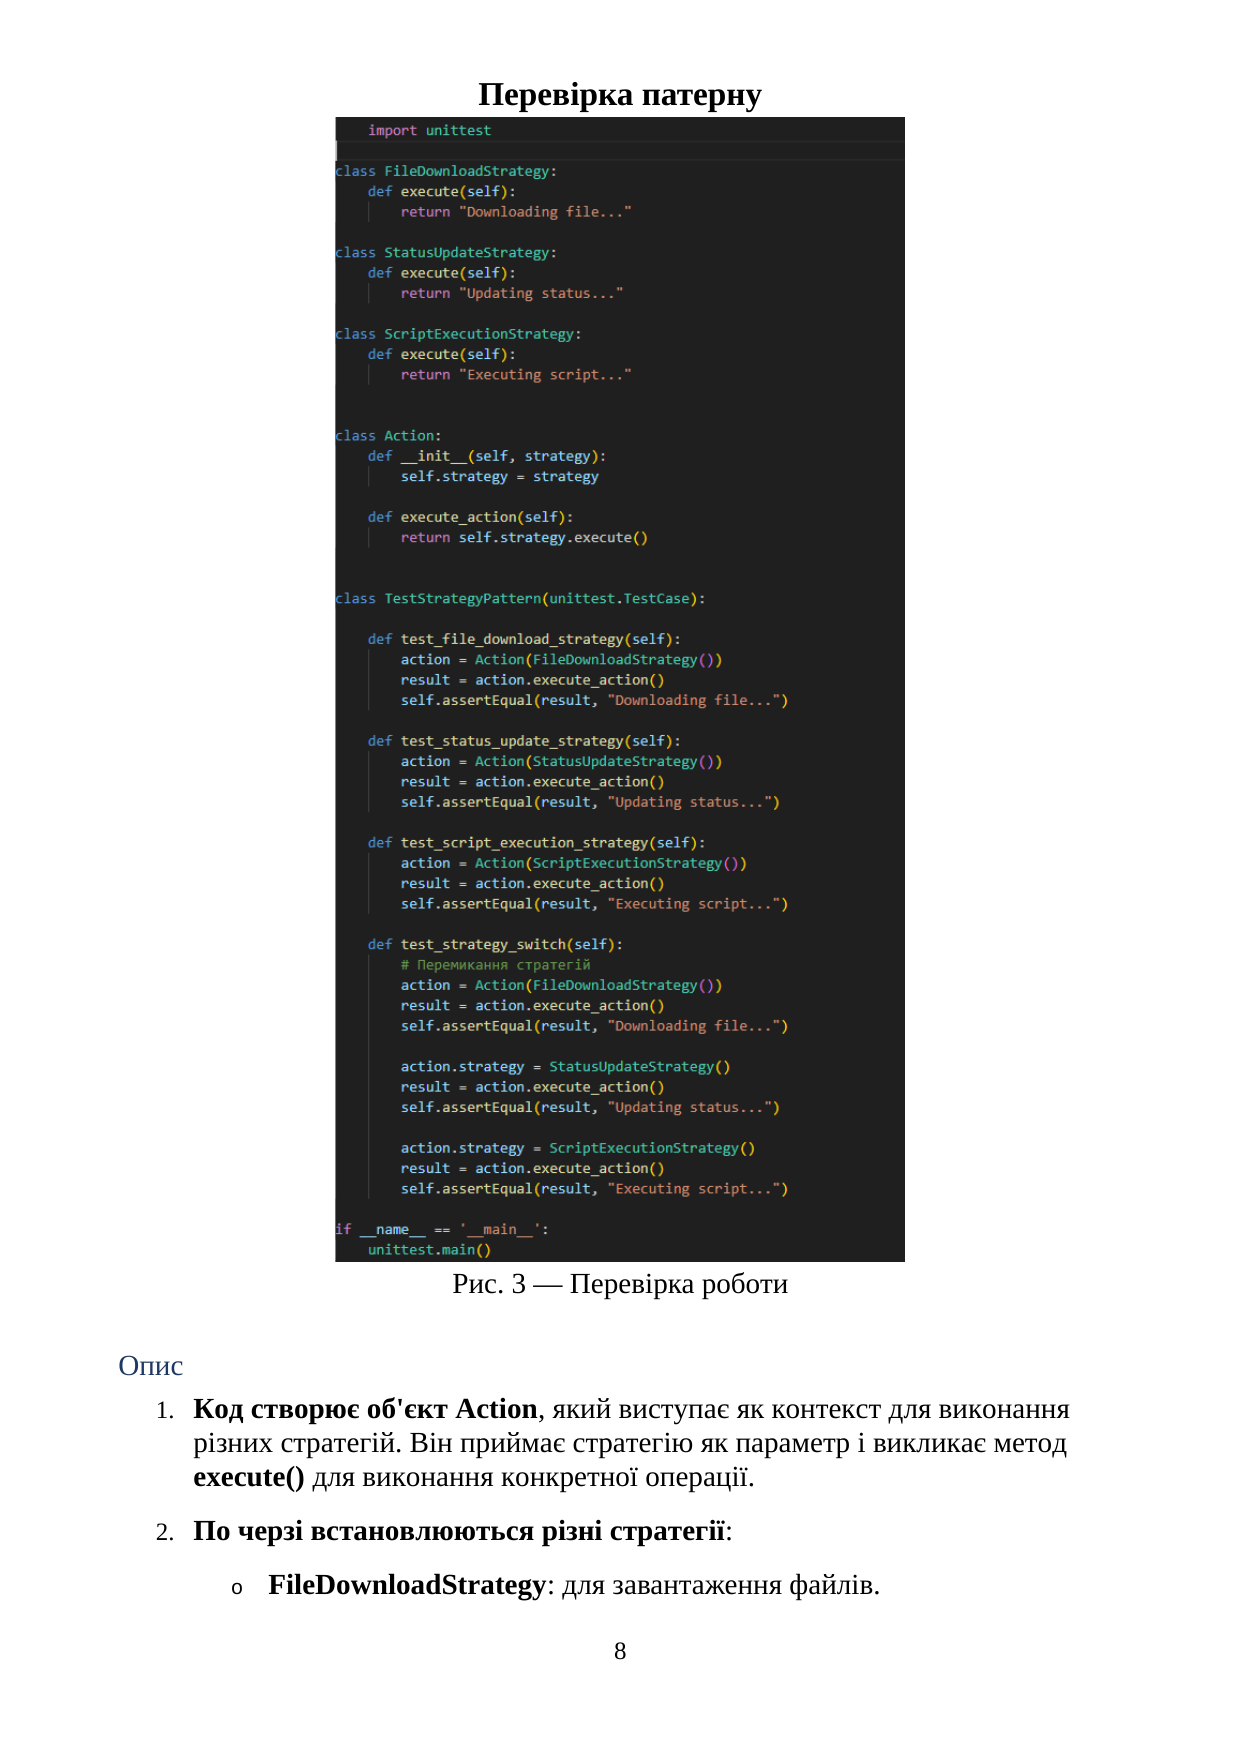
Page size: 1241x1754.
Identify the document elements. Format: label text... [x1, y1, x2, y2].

subtitle Перевірка патерну [118, 74, 1122, 112]
list По черзі встановлюються різні стратегії: [156, 1513, 1122, 1547]
list FileDownloadStrategy: для завантаження файлів. [231, 1567, 1122, 1601]
subtitle Опис [118, 1348, 1122, 1381]
list Код створює об'єкт Action, який виступає як контекст для виконання різних стратегій. Він приймає стратегію як параметр і викликає метод execute() для виконання конкретної операції. [156, 1392, 1122, 1492]
text Рис. 3 — Перевірка роботи [118, 1266, 1122, 1300]
